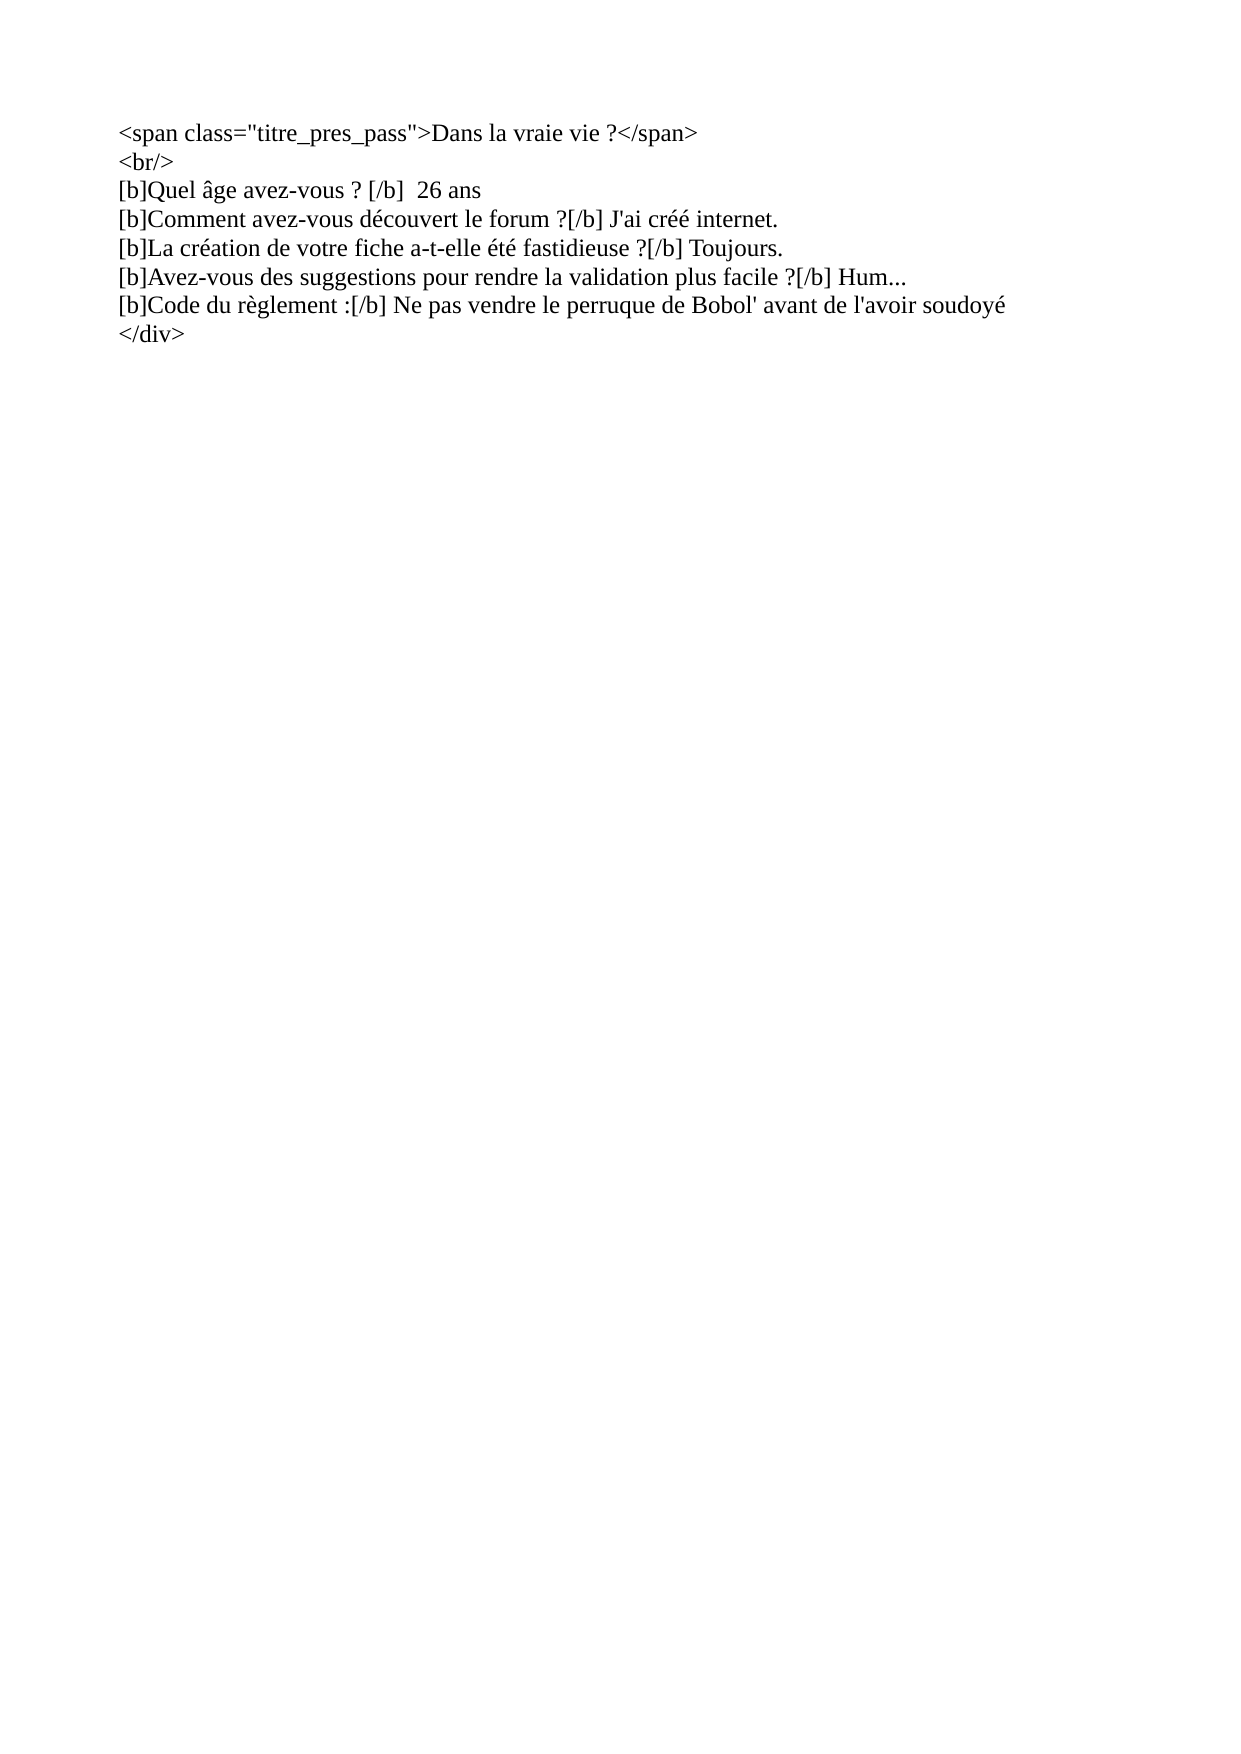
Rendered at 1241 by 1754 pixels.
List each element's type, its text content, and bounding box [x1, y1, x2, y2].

text <span class="titre_pres_pass">Dans la vraie vie ?</span> <br/> [b]Quel âge avez-vous ? [/b] 26 ans [b]Comment avez-vous découvert le forum ?[/b] J'ai créé internet. [b]La création de votre fiche a-t-elle été fastidieuse ?[/b] Toujours. [b]Avez-vous des suggestions pour rendre la validation plus facile ?[/b] Hum... [b]Code du règlement :[/b] Ne pas vendre le perruque de Bobol' avant de l'avoir soudoyé </div> [118, 118, 1122, 348]
